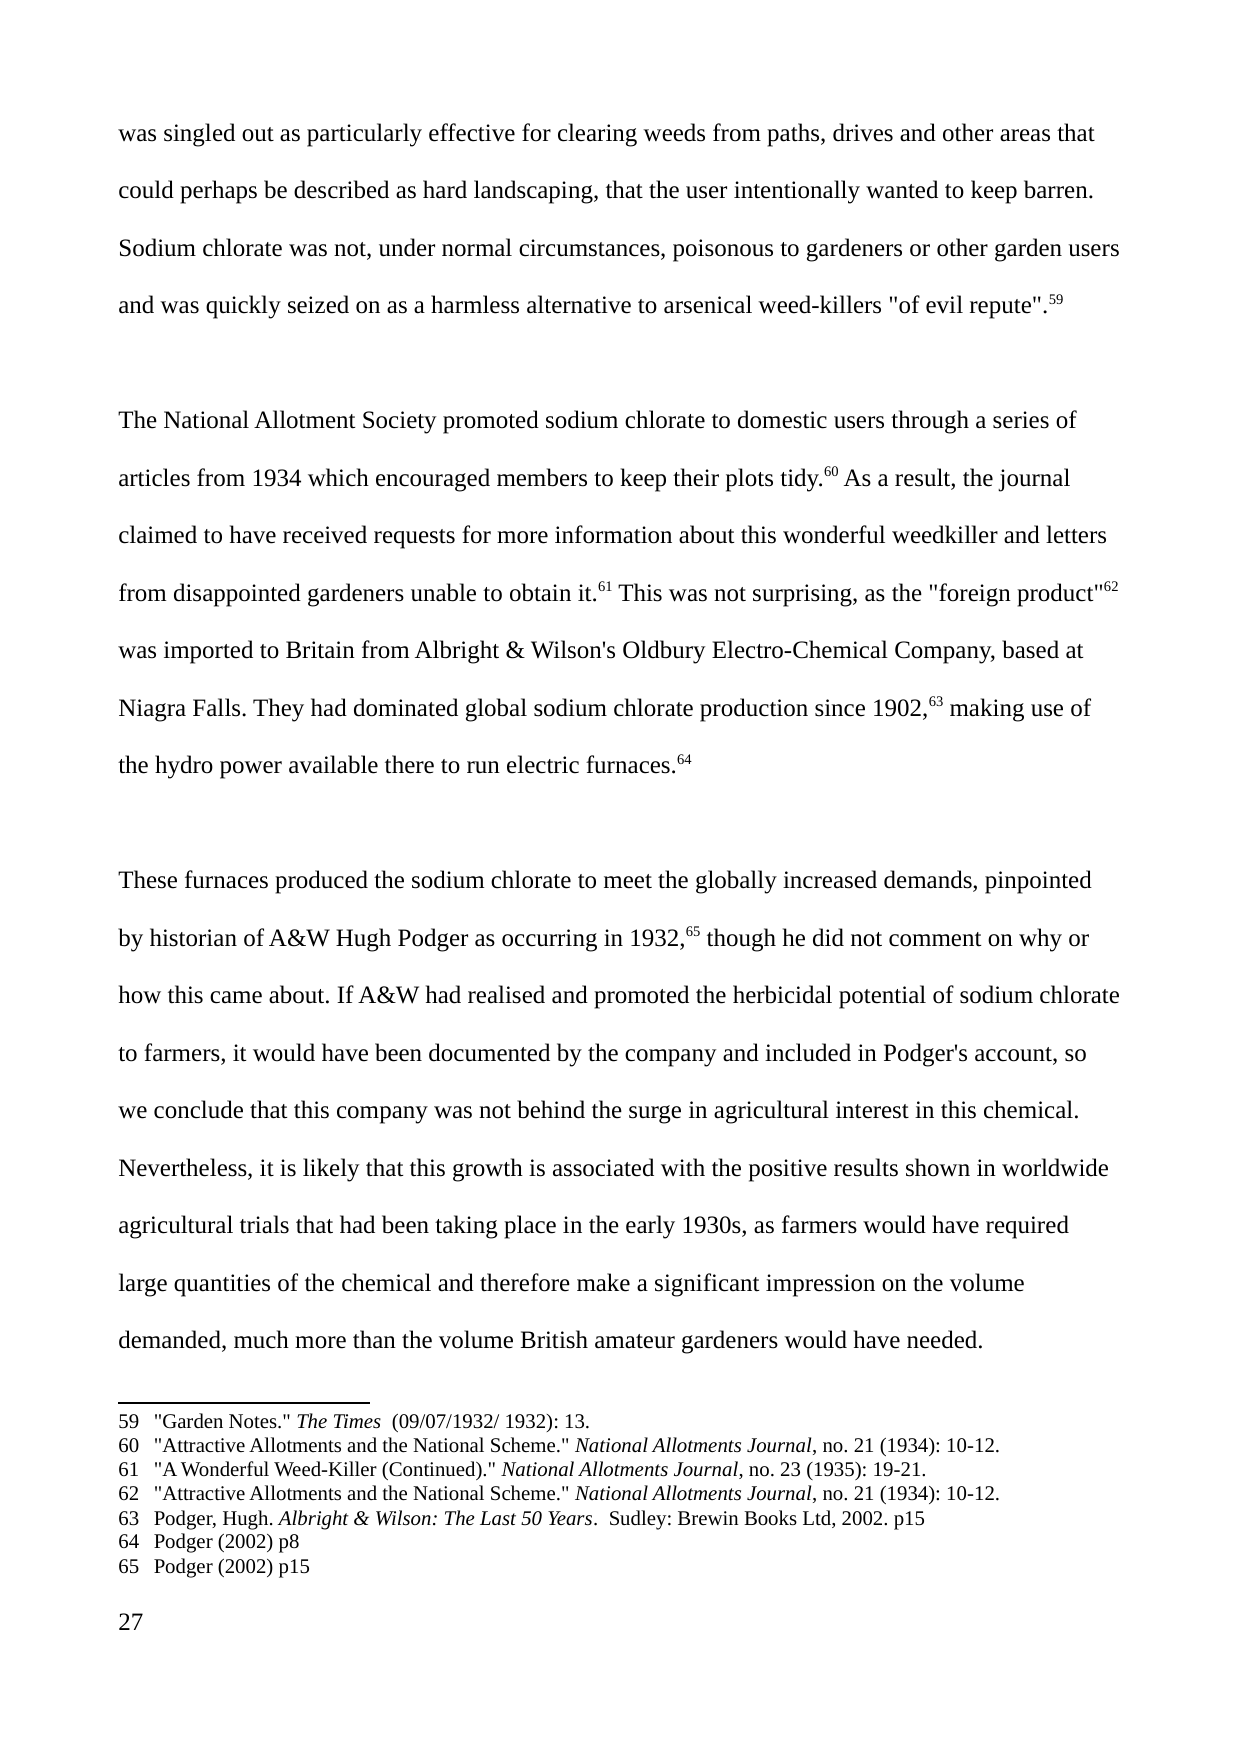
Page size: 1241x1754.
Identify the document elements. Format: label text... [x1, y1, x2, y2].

text Podger, Hugh. Albright & Wilson: The Last 50 Years. Sudley: Brewin Books Ltd, 2002. p15 [118, 1505, 1122, 1529]
text The National Allotment Society promoted sodium chlorate to domestic users through a series of articles from 1934 which encouraged members to keep their plots tidy. As a result, the journal claimed to have received requests for more information about this wonderful weedkiller and letters from disappointed gardeners unable to obtain it. This was not surprising, as the "foreign product" was imported to Britain from Albright & Wilson's Oldbury Electro-Chemical Company, based at Niagra Falls. They had dominated global sodium chlorate production since 1902, making use of the hydro power available there to run electric furnaces. [118, 406, 1122, 779]
text Podger (2002) p15 [118, 1553, 1122, 1578]
text These furnaces produced the sodium chlorate to meet the globally increased demands, pinpointed by historian of A&W Hugh Podger as occurring in 1932, though he did not comment on why or how this came about. If A&W had realised and promoted the herbicidal potential of sodium chlorate to farmers, it would have been documented by the company and included in Podger's account, so we conclude that this company was not behind the surge in agricultural interest in this chemical. Nevertheless, it is likely that this growth is associated with the positive results shown in worldwide agricultural trials that had been taking place in the early 1930s, as farmers would have required large quantities of the chemical and therefore make a significant impression on the volume demanded, much more than the volume British amateur gardeners would have needed. [118, 866, 1122, 1354]
text was singled out as particularly effective for clearing weeds from paths, drives and other areas that could perhaps be described as hard landscaping, that the user intentionally wanted to keep barren. Sodium chlorate was not, under normal circumstances, poisonous to gardeners or other garden users and was quickly seized on as a harmless alternative to arsenical weed-killers "of evil repute". [118, 118, 1122, 319]
text "Garden Notes." The Times (09/07/1932/ 1932): 13. [118, 1409, 1122, 1433]
text "Attractive Allotments and the National Scheme." National Allotments Journal, no. 21 (1934): 10-12. [118, 1481, 1122, 1505]
text "A Wonderful Weed-Killer (Continued)." National Allotments Journal, no. 23 (1935): 19-21. [118, 1457, 1122, 1481]
text "Attractive Allotments and the National Scheme." National Allotments Journal, no. 21 (1934): 10-12. [118, 1433, 1122, 1457]
text Podger (2002) p8 [118, 1529, 1122, 1553]
